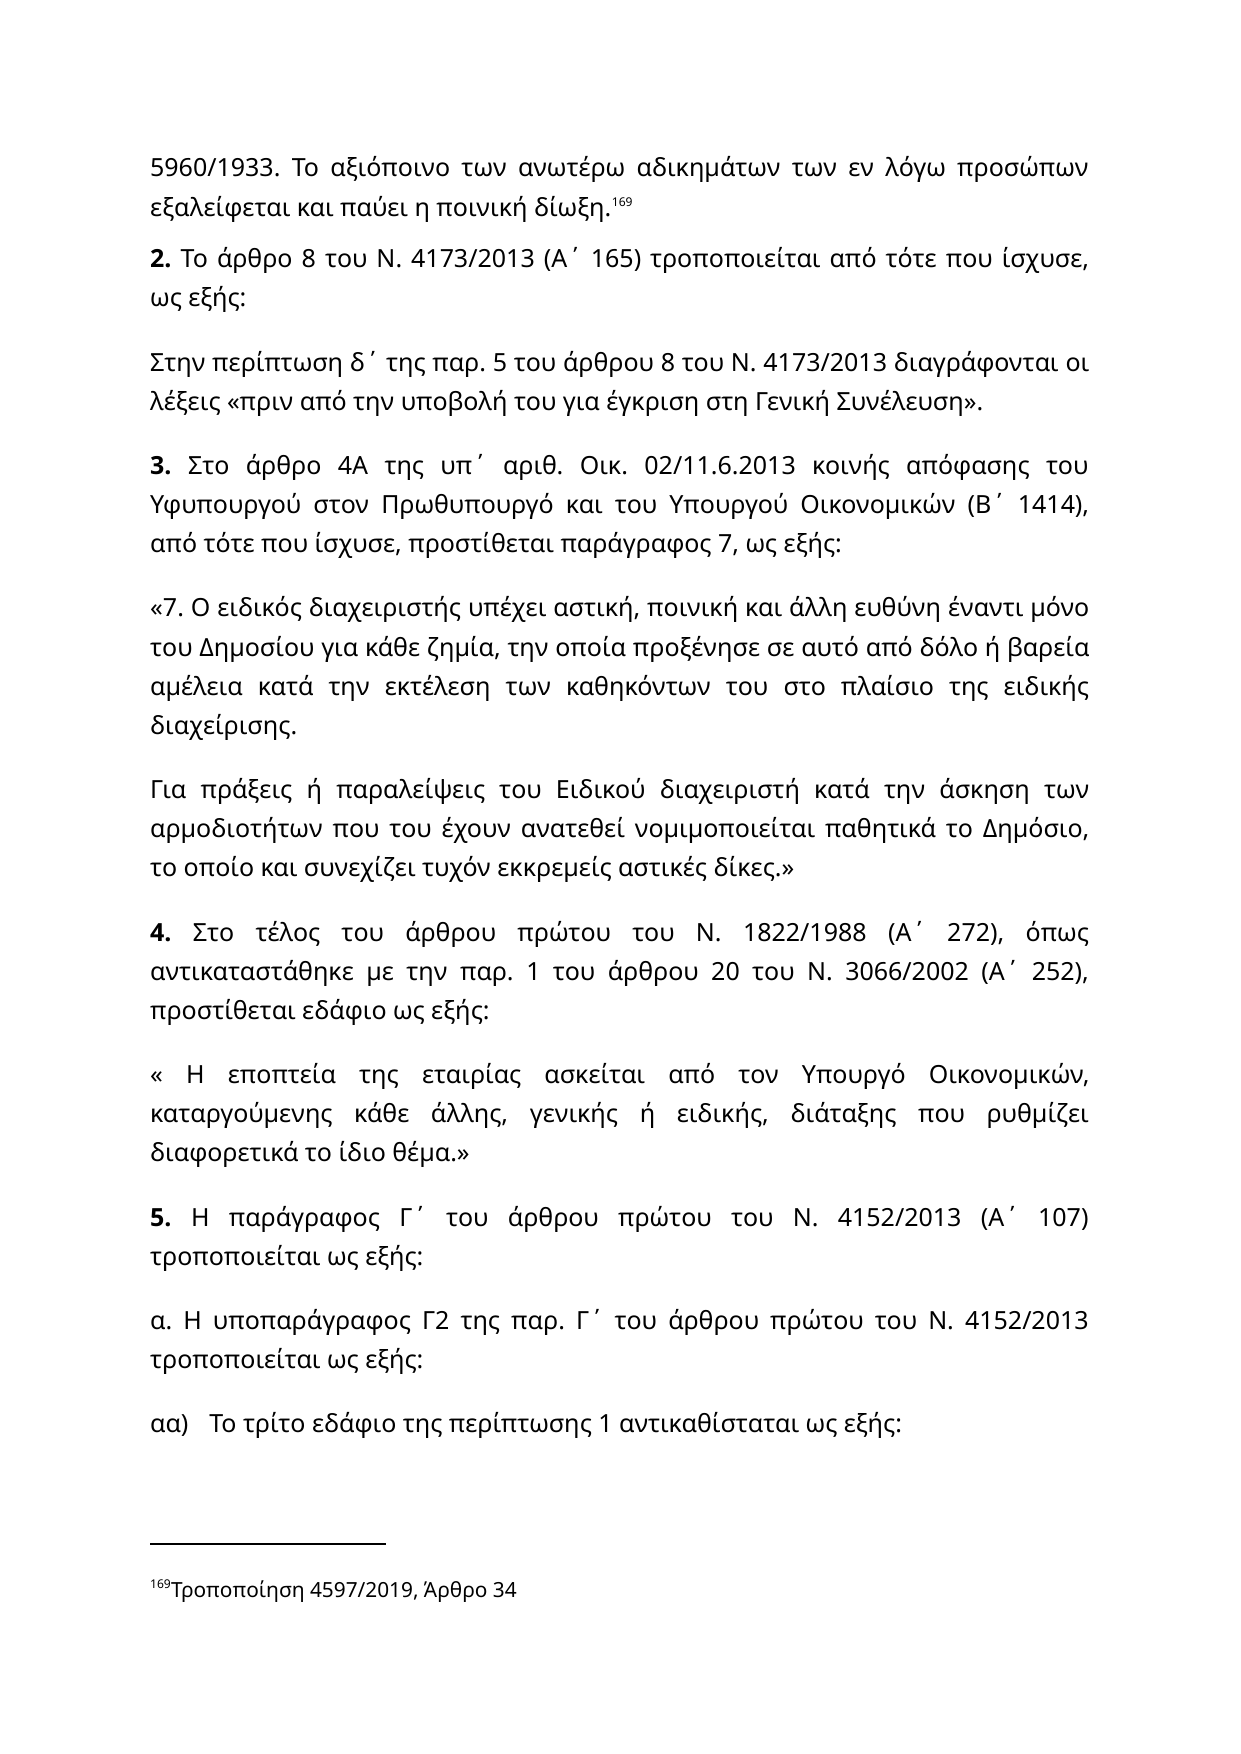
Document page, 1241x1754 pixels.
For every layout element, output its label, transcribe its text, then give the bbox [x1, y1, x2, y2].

text Για πράξεις ή παραλείψεις του Ειδικού διαχειριστή κατά την άσκηση των αρμοδιοτήτων που του έχουν ανατεθεί νομιμοποιείται παθητικά το Δημόσιο, το οποίο και συνεχίζει τυχόν εκκρεμείς αστικές δίκες.» [150, 772, 1090, 884]
text « Η εποπτεία της εταιρίας ασκείται από τον Υπουργό Οικονομικών, καταργούμενης κάθε άλλης, γενικής ή ειδικής, διάταξης που ρυθμίζει διαφορετικά το ίδιο θέμα.» [150, 1057, 1090, 1169]
text Στην περίπτωση δ΄ της παρ. 5 του άρθρου 8 του Ν. 4173/2013 διαγράφονται οι λέξεις «πριν από την υποβολή του για έγκριση στη Γενική Συνέλευση». [150, 344, 1090, 417]
text 2. Το άρθρο 8 του Ν. 4173/2013 (Α΄ 165) τροποποιείται από τότε που ίσχυσε, ως εξής: [150, 241, 1090, 314]
text «7. Ο ειδικός διαχειριστής υπέχει αστική, ποινική και άλλη ευθύνη έναντι μόνο του Δημοσίου για κάθε ζημία, την οποία προξένησε σε αυτό από δόλο ή βαρεία αμέλεια κατά την εκτέλεση των καθηκόντων του στο πλαίσιο της ειδικής διαχείρισης. [150, 590, 1090, 742]
text 5. Η παράγραφος Γ΄ του άρθρου πρώτου του Ν. 4152/2013 (Α΄ 107) τροποποιείται ως εξής: [150, 1199, 1090, 1272]
text α. Η υποπαράγραφος Γ2 της παρ. Γ΄ του άρθρου πρώτου του Ν. 4152/2013 τροποποιείται ως εξής: [150, 1302, 1090, 1376]
text 4. Στο τέλος του άρθρου πρώτου του Ν. 1822/1988 (Α΄ 272), όπως αντικαταστάθηκε με την παρ. 1 του άρθρου 20 του Ν. 3066/2002 (Α΄ 252), προστίθεται εδάφιο ως εξής: [150, 914, 1090, 1027]
list αα) Το τρίτο εδάφιο της περίπτωσης 1 αντικαθίσταται ως εξής: [150, 1406, 1090, 1440]
text 3. Στο άρθρο 4Α της υπ΄ αριθ. Οικ. 02/11.6.2013 κοινής απόφασης του Υφυπουργού στον Πρωθυπουργό και του Υπουργού Οικονομικών (Β΄ 1414), από τότε που ίσχυσε, προστίθεται παράγραφος 7, ως εξής: [150, 447, 1090, 560]
text 5960/1933. Το αξιόποινο των ανωτέρω αδικημάτων των εν λόγω προσώπων εξαλείφεται και παύει η ποινική δίωξη. [150, 150, 1090, 223]
text Τροποποίηση 4597/2019, Άρθρο 34 [150, 1576, 1090, 1604]
